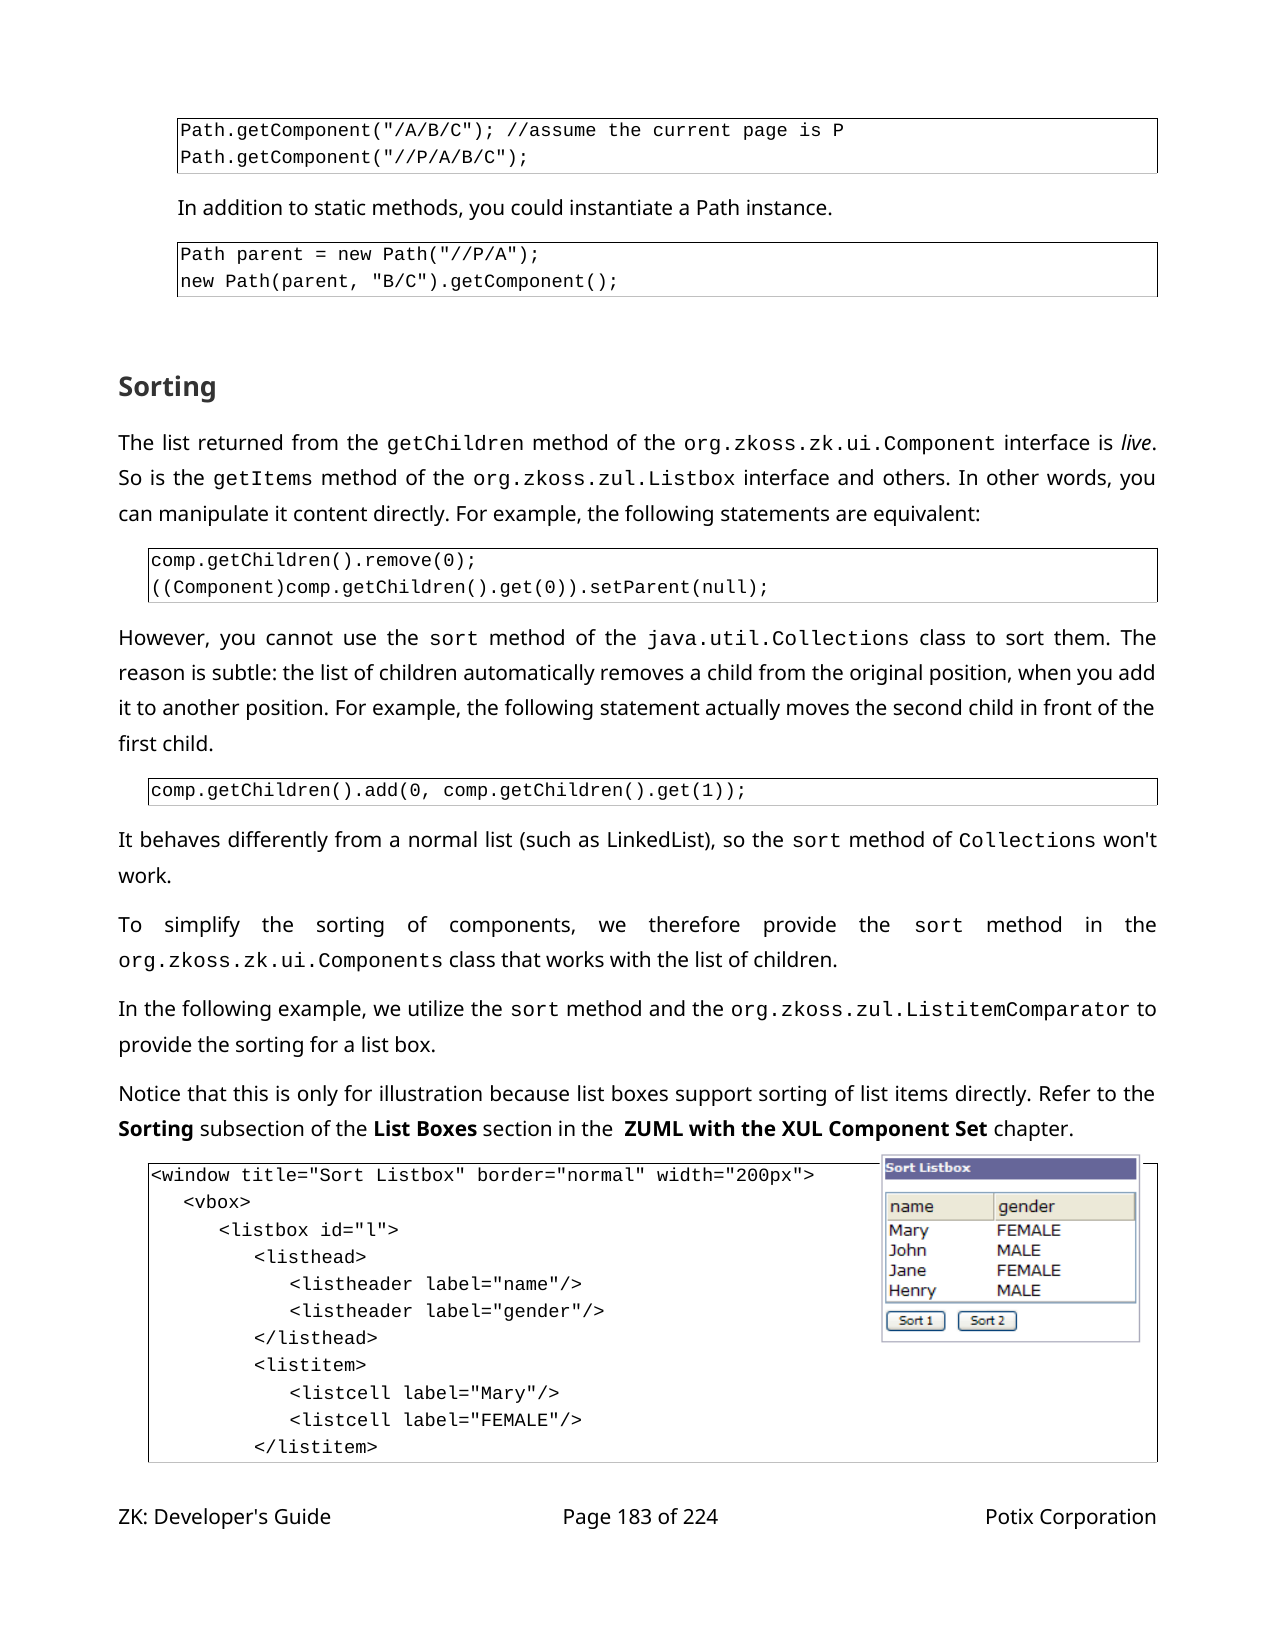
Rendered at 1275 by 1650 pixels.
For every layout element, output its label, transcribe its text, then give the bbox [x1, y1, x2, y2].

text ((Component)comp.getChildren().get(0)).setParent(null); [149, 575, 1157, 602]
text <listheader label="gender"/> [149, 1299, 879, 1323]
text Path parent = new Path("//P/A"); [178, 243, 1157, 266]
text It behaves differently from a normal list (such as LinkedList), so the sort method of Collections won't work. [118, 826, 1157, 889]
subtitle Sorting [118, 367, 1157, 404]
text The list returned from the getChildren method of the org.zkoss.zk.ui.Component interface is live. So is the getItems method of the org.zkoss.zul.Listbox interface and others. In other words, you can manipulate it content directly. For example, the following statements are equivalent: [118, 428, 1157, 527]
text comp.getChildren().remove(0); [149, 549, 1157, 572]
text <listcell label="FEMALE"/> [149, 1408, 1157, 1432]
text To simplify the sorting of components, we therefore provide the sort method in the org.zkoss.zk.ui.Components class that works with the list of children. [118, 910, 1157, 974]
text </listitem> [149, 1435, 1157, 1462]
text <listitem> [149, 1353, 1157, 1378]
picture [879, 1152, 1144, 1345]
text [1144, 1190, 1157, 1214]
text <listcell label="Mary"/> [149, 1381, 1157, 1405]
text In addition to static methods, you could instantiate a Path instance. [177, 193, 1157, 221]
text Path.getComponent("/A/B/C"); //assume the current page is P [178, 119, 1157, 142]
text [1144, 1217, 1157, 1242]
text <vbox> [149, 1190, 879, 1214]
text comp.getChildren().add(0, comp.getChildren().get(1)); [149, 779, 1157, 805]
text <listbox id="l"> [149, 1217, 879, 1242]
text </listhead> [149, 1326, 1157, 1350]
text Notice that this is only for illustration because list boxes support sorting of list items directly. Refer to the Sorting subsection of the List Boxes section in the ZUML with the XUL Component Set chapter. [118, 1079, 1157, 1142]
text In the following example, we utilize the sort method and the org.zkoss.zul.ListitemComparator to provide the sorting for a list box. [118, 994, 1157, 1058]
text <listheader label="name"/> [149, 1272, 879, 1296]
text <window title="Sort Listbox" border="normal" width="200px"> [149, 1164, 879, 1187]
text However, you cannot use the sort method of the java.util.Collections class to sort them. The reason is subtle: the list of children automatically removes a child from the original position, when you add it to another position. For example, the following statement actually moves the second child in front of the first child. [118, 623, 1157, 757]
text Path.getComponent("//P/A/B/C"); [178, 145, 1157, 173]
text [1144, 1244, 1157, 1269]
text <listhead> [149, 1244, 879, 1269]
text new Path(parent, "B/C").getComponent(); [178, 269, 1157, 296]
